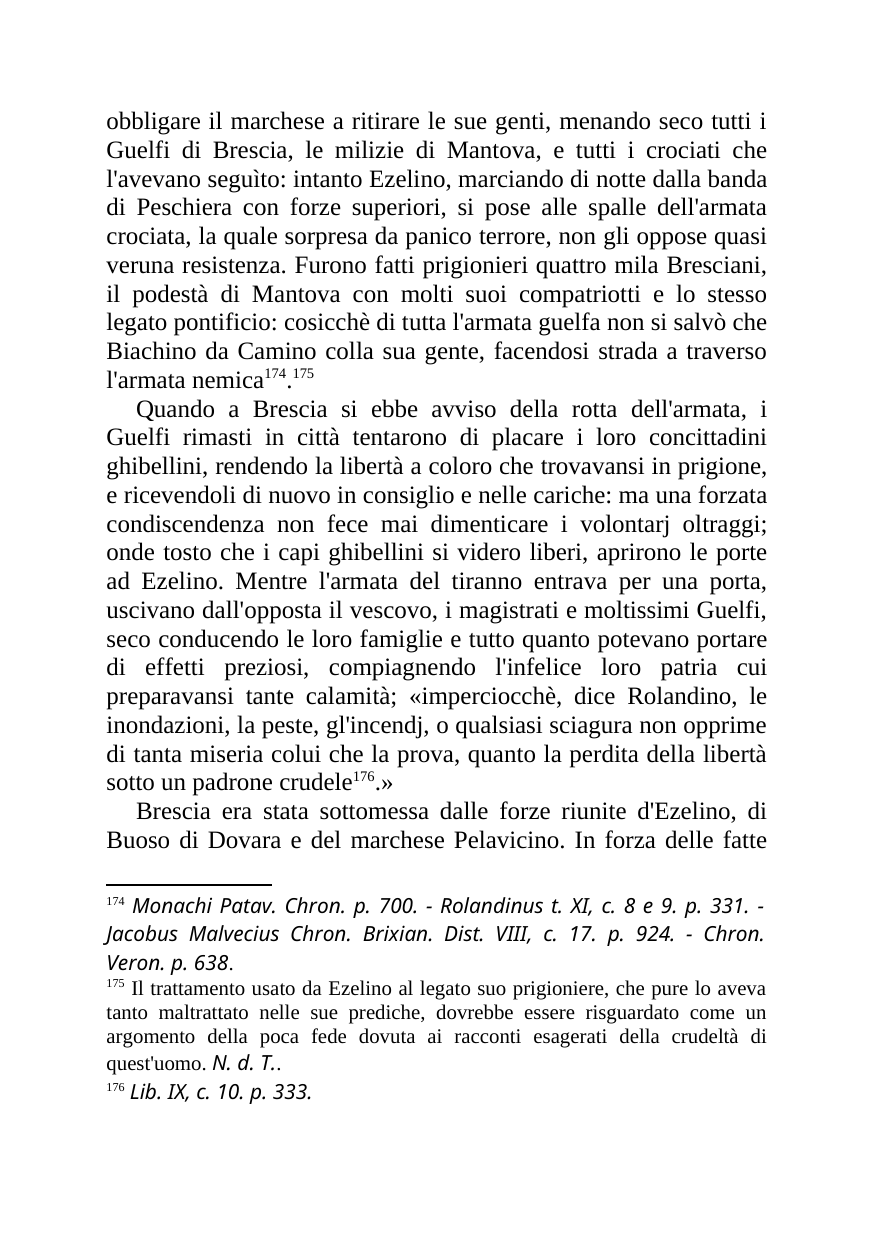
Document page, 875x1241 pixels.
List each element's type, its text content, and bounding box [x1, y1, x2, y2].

text Monachi Patav. Chron. p. 700. - Rolandinus t. XI, c. 8 e 9. p. 331. - Jacobus Malvecius Chron. Brixian. Dist. VIII, c. 17. p. 924. - Chron. Veron. p. 638. [106, 891, 768, 976]
text obbligare il marchese a ritirare le sue genti, menando seco tutti i Guelfi di Brescia, le milizie di Mantova, e tutti i crociati che l'avevano seguìto: intanto Ezelino, marciando di notte dalla banda di Peschiera con forze superiori, si pose alle spalle dell'armata crociata, la quale sorpresa da panico terrore, non gli oppose quasi veruna resistenza. Furono fatti prigionieri quattro mila Bresciani, il podestà di Mantova con molti suoi compatriotti e lo stesso legato pontificio: cosicchè di tutta l'armata guelfa non si salvò che Biachino da Camino colla sua gente, facendosi strada a traverso l'armata nemica. [106, 106, 768, 394]
text Quando a Brescia si ebbe avviso della rotta dell'armata, i Guelfi rimasti in città tentarono di placare i loro concittadini ghibellini, rendendo la libertà a coloro che trovavansi in prigione, e ricevendoli di nuovo in consiglio e nelle cariche: ma una forzata condiscendenza non fece mai dimenticare i volontarj oltraggi; onde tosto che i capi ghibellini si videro liberi, aprirono le porte ad Ezelino. Mentre l'armata del tiranno entrava per una porta, uscivano dall'opposta il vescovo, i magistrati e moltissimi Guelfi, seco conducendo le loro famiglie e tutto quanto potevano portare di effetti preziosi, compiagnendo l'infelice loro patria cui preparavansi tante calamità; «imperciocchè, dice Rolandino, le inondazioni, la peste, gl'incendj, o qualsiasi sciagura non opprime di tanta miseria colui che la prova, quanto la perdita della libertà sotto un padrone crudele.» [106, 394, 768, 796]
text Il trattamento usato da Ezelino al legato suo prigioniere, che pure lo aveva tanto maltrattato nelle sue prediche, dovrebbe essere risguardato come un argomento della poca fede dovuta ai racconti esagerati della crudeltà di quest'uomo. N. d. T.. [106, 976, 768, 1077]
text Lib. IX, c. 10. p. 333. [106, 1077, 768, 1105]
text Brescia era stata sottomessa dalle forze riunite d'Ezelino, di Buoso di Dovara e del marchese Pelavicino. In forza delle fatte [106, 796, 768, 854]
